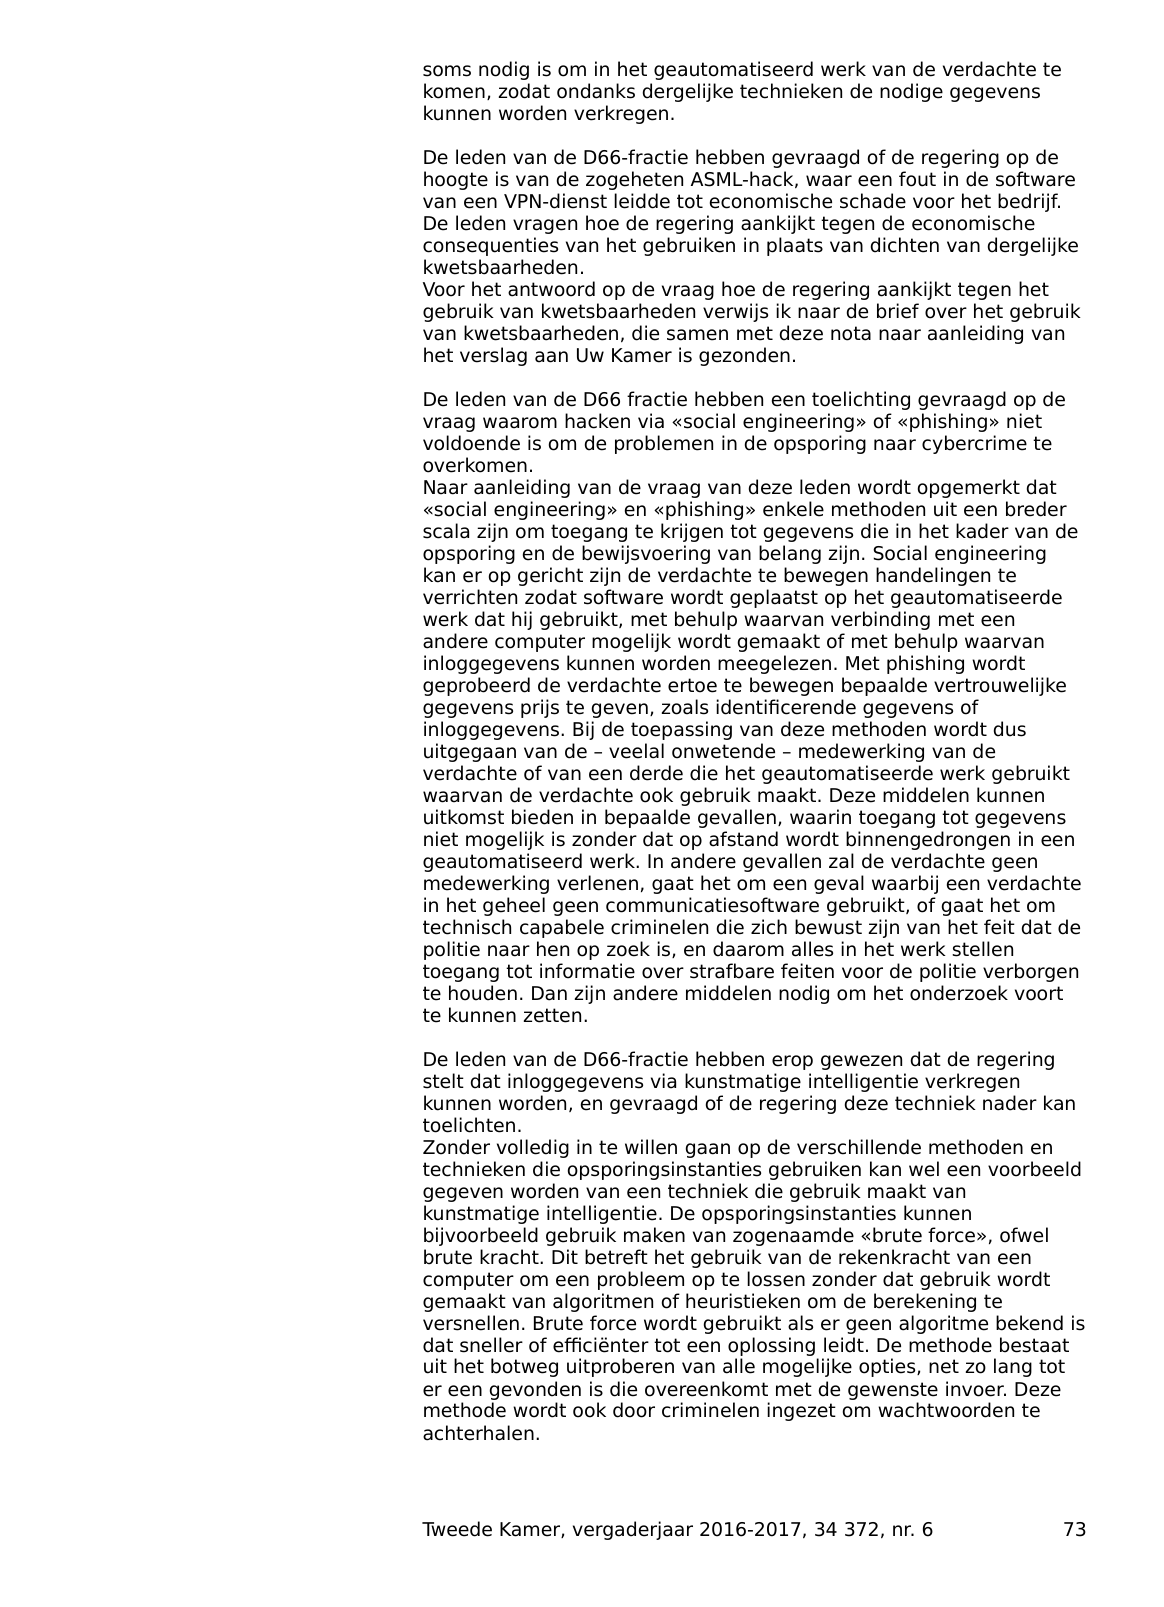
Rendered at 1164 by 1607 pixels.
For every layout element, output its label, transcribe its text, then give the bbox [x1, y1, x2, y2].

text Naar aanleiding van de vraag van deze leden wordt opgemerkt dat «social engineering» en «phishing» enkele methoden uit een breder scala zijn om toegang te krijgen tot gegevens die in het kader van de opsporing en de bewijsvoering van belang zijn. Social engineering kan er op gericht zijn de verdachte te bewegen handelingen te verrichten zodat software wordt geplaatst op het geautomatiseerde werk dat hij gebruikt, met behulp waarvan verbinding met een andere computer mogelijk wordt gemaakt of met behulp waarvan inloggegevens kunnen worden meegelezen. Met phishing wordt geprobeerd de verdachte ertoe te bewegen bepaalde vertrouwelijke gegevens prijs te geven, zoals identificerende gegevens of inloggegevens. Bij de toepassing van deze methoden wordt dus uitgegaan van de – veelal onwetende – medewerking van de verdachte of van een derde die het geautomatiseerde werk gebruikt waarvan de verdachte ook gebruik maakt. Deze middelen kunnen uitkomst bieden in bepaalde gevallen, waarin toegang tot gegevens niet mogelijk is zonder dat op afstand wordt binnengedrongen in een geautomatiseerd werk. In andere gevallen zal de verdachte geen medewerking verlenen, gaat het om een geval waarbij een verdachte in het geheel geen communicatiesoftware gebruikt, of gaat het om technisch capabele criminelen die zich bewust zijn van het feit dat de politie naar hen op zoek is, en daarom alles in het werk stellen toegang tot informatie over strafbare feiten voor de politie verborgen te houden. Dan zijn andere middelen nodig om het onderzoek voort te kunnen zetten. [422, 477, 1087, 1027]
text soms nodig is om in het geautomatiseerd werk van de verdachte te komen, zodat ondanks dergelijke technieken de nodige gegevens kunnen worden verkregen. [422, 59, 1087, 125]
text De leden van de D66 fractie hebben een toelichting gevraagd op de vraag waarom hacken via «social engineering» of «phishing» niet voldoende is om de problemen in de opsporing naar cybercrime te overkomen. [422, 389, 1087, 477]
text De leden van de D66-fractie hebben erop gewezen dat de regering stelt dat inloggegevens via kunstmatige intelligentie verkregen kunnen worden, en gevraagd of de regering deze techniek nader kan toelichten. [422, 1049, 1087, 1137]
text Voor het antwoord op de vraag hoe de regering aankijkt tegen het gebruik van kwetsbaarheden verwijs ik naar de brief over het gebruik van kwetsbaarheden, die samen met deze nota naar aanleiding van het verslag aan Uw Kamer is gezonden. [422, 279, 1087, 367]
text Zonder volledig in te willen gaan op de verschillende methoden en technieken die opsporingsinstanties gebruiken kan wel een voorbeeld gegeven worden van een techniek die gebruik maakt van kunstmatige intelligentie. De opsporingsinstanties kunnen bijvoorbeeld gebruik maken van zogenaamde «brute force», ofwel brute kracht. Dit betreft het gebruik van de rekenkracht van een computer om een probleem op te lossen zonder dat gebruik wordt gemaakt van algoritmen of heuristieken om de berekening te versnellen. Brute force wordt gebruikt als er geen algoritme bekend is dat sneller of efficiënter tot een oplossing leidt. De methode bestaat uit het botweg uitproberen van alle mogelijke opties, net zo lang tot er een gevonden is die overeenkomt met de gewenste invoer. Deze methode wordt ook door criminelen ingezet om wachtwoorden te achterhalen. [422, 1137, 1087, 1444]
text De leden van de D66-fractie hebben gevraagd of de regering op de hoogte is van de zogeheten ASML-hack, waar een fout in de software van een VPN-dienst leidde tot economische schade voor het bedrijf. De leden vragen hoe de regering aankijkt tegen de economische consequenties van het gebruiken in plaats van dichten van dergelijke kwetsbaarheden. [422, 147, 1087, 279]
